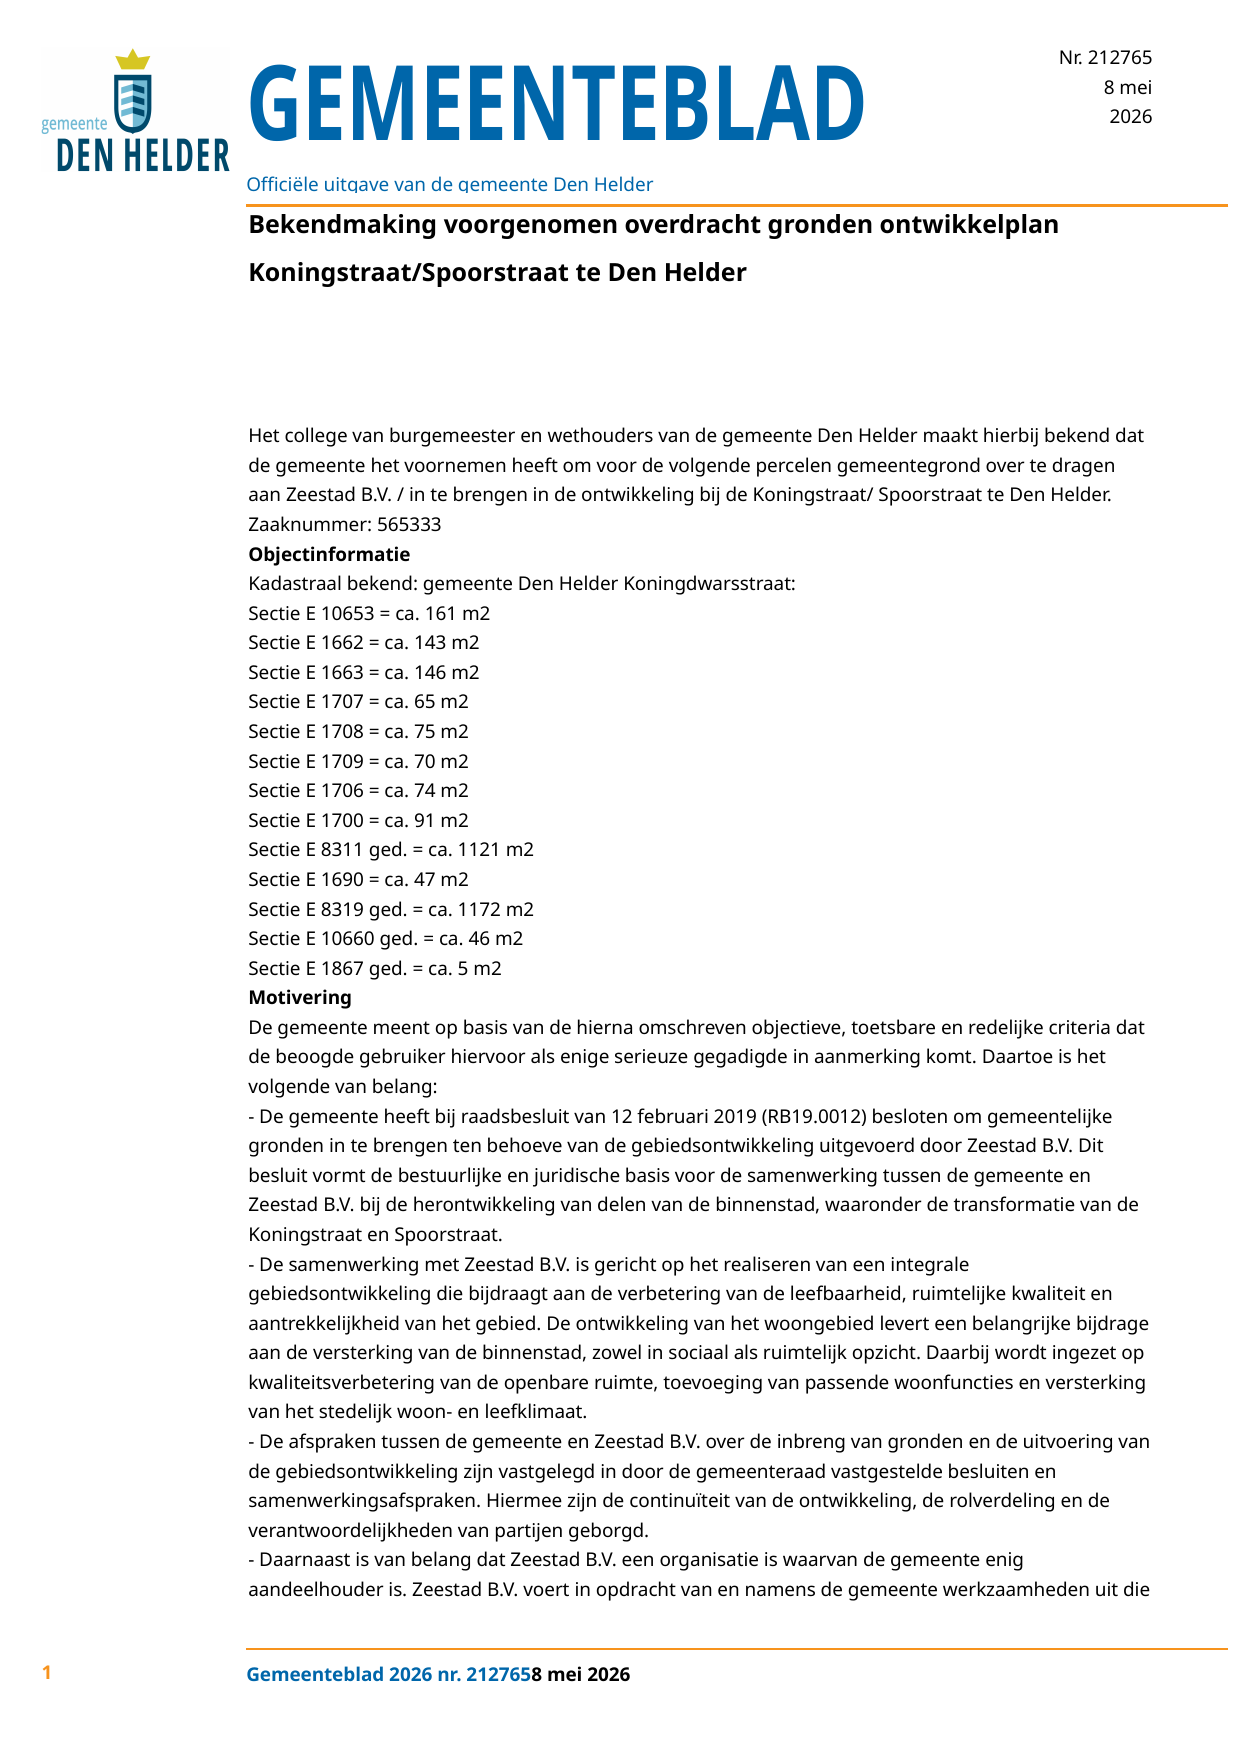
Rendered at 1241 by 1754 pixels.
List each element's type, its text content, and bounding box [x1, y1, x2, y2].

text Sectie E 8311 ged. = ca. 1121 m2 [248, 837, 1152, 862]
text Sectie E 1867 ged. = ca. 5 m2 [248, 955, 1152, 981]
text Sectie E 1708 = ca. 75 m2 [248, 718, 1152, 744]
text Sectie E 1709 = ca. 70 m2 [248, 748, 1152, 774]
text Kadastraal bekend: gemeente Den Helder Koningdwarsstraat: [248, 570, 1152, 596]
picture [100, 154, 106, 172]
picture [130, 157, 135, 172]
text Sectie E 1663 = ca. 146 m2 [248, 659, 1152, 685]
picture [220, 160, 224, 172]
text - De samenwerking met Zeestad B.V. is gericht op het realiseren van een integrale gebiedsontwikkeling die bijdraagt aan de verbetering van de leefbaarheid, ruimtelijke kwaliteit en aantrekkelijkheid van het gebied. De ontwikkeling van het woongebied levert een belangrijke bijdrage aan de versterking van de binnenstad, zowel in sociaal als ruimtelijk opzicht. Daarbij wordt ingezet op kwaliteitsverbetering van de openbare ruimte, toevoeging van passende woonfuncties en versterking van het stedelijk woon- en leefklimaat. [248, 1251, 1152, 1424]
text Sectie E 1706 = ca. 74 m2 [248, 777, 1152, 803]
text Bekendmaking voorgenomen overdracht gronden ontwikkelplan Koningstraat/Spoorstraat te Den Helder [248, 207, 1152, 288]
text De gemeente meent op basis van de hierna omschreven objectieve, toetsbare en redelijke criteria dat de beoogde gebruiker hiervoor als enige serieuze gegadigde in aanmerking komt. Daartoe is het volgende van belang: [248, 1014, 1152, 1099]
picture [63, 144, 68, 165]
text Sectie E 10653 = ca. 161 m2 [248, 600, 1152, 626]
text Motivering [248, 984, 1152, 1010]
text - De gemeente heeft bij raadsbesluit van 12 februari 2019 (RB19.0012) besloten om gemeentelijke gronden in te brengen ten behoeve van de gebiedsontwikkeling uitgevoerd door Zeestad B.V. Dit besluit vormt de bestuurlijke en juridische basis voor de samenwerking tussen de gemeente en Zeestad B.V. bij de herontwikkeling van delen van de binnenstad, waaronder de transformatie van de Koningstraat en Spoorstraat. [248, 1103, 1152, 1247]
text - De afspraken tussen de gemeente en Zeestad B.V. over de inbreng van gronden en de uitvoering van de gebiedsontwikkeling zijn vastgelegd in door de gemeenteraad vastgestelde besluiten en samenwerkingsafspraken. Hiermee zijn de continuïteit van de ontwikkeling, de rolverdeling en de verantwoordelijkheden van partijen geborgd. [248, 1428, 1152, 1543]
text Sectie E 1662 = ca. 143 m2 [248, 629, 1152, 655]
text Zaaknummer: 565333 [248, 511, 1152, 537]
text - Daarnaast is van belang dat Zeestad B.V. een organisatie is waarvan de gemeente enig aandeelhouder is. Zeestad B.V. voert in opdracht van en namens de gemeente werkzaamheden uit die [248, 1547, 1152, 1602]
text Sectie E 10660 ged. = ca. 46 m2 [248, 925, 1152, 951]
text Objectinformatie [248, 541, 1152, 567]
picture [41, 47, 231, 172]
text Het college van burgemeester en wethouders van de gemeente Den Helder maakt hierbij bekend dat de gemeente het voornemen heeft om voor de volgende percelen gemeentegrond over te dragen aan Zeestad B.V. / in te brengen in de ontwikkeling bij de Koningstraat/ Spoorstraat te Den Helder. [248, 422, 1152, 507]
text Sectie E 1707 = ca. 65 m2 [248, 689, 1152, 714]
text Sectie E 8319 ged. = ca. 1172 m2 [248, 896, 1152, 922]
picture [182, 144, 187, 165]
text Sectie E 1690 = ca. 47 m2 [248, 866, 1152, 892]
text Sectie E 1700 = ca. 91 m2 [248, 807, 1152, 833]
